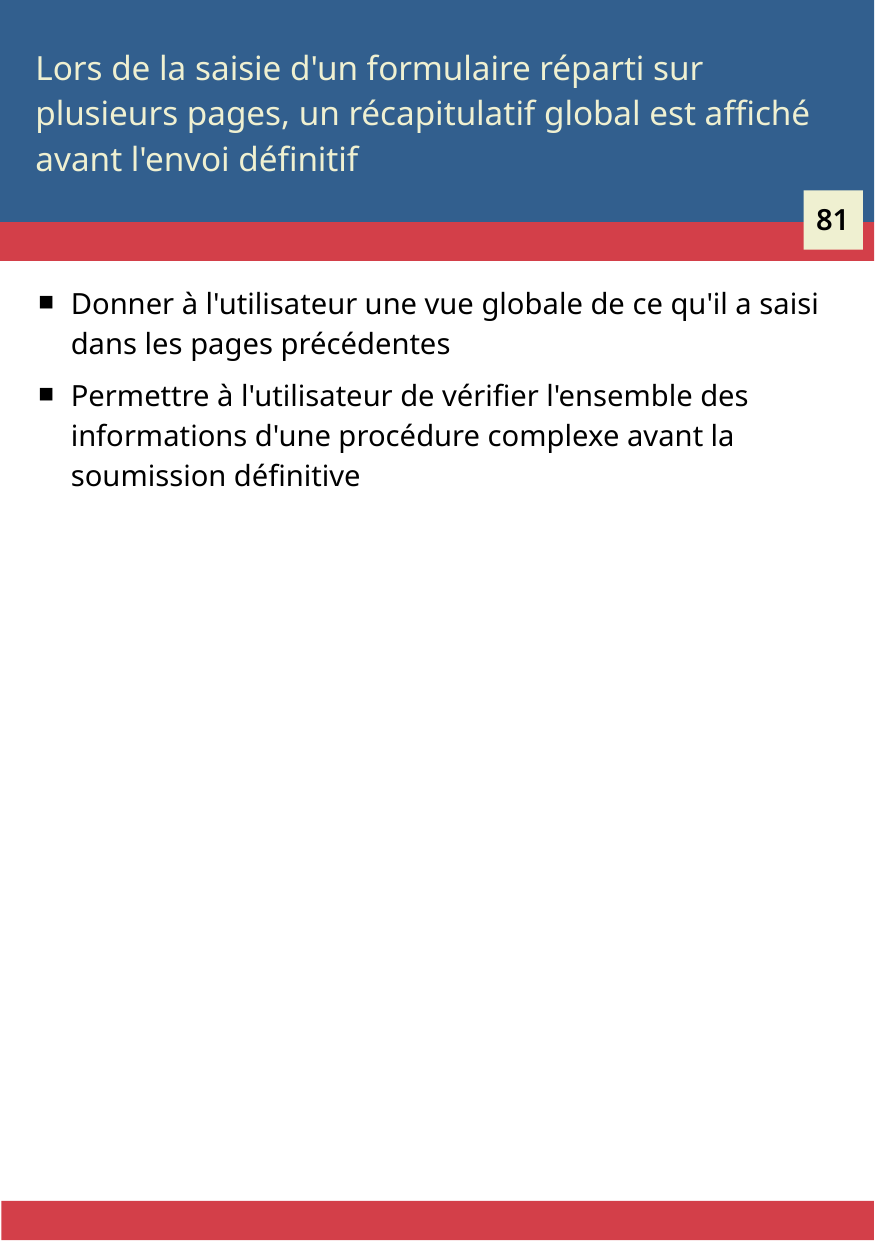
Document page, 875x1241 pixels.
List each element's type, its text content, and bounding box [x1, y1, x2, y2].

list Donner à l'utilisateur une vue globale de ce qu'il a saisi dans les pages précédentes Permettre à l'utilisateur de vérifier l'ensemble des informations d'une procédure complexe avant la soumission définitive [23, 283, 839, 1111]
text_box 81 [803, 188, 863, 249]
title Lors de la saisie d'un formulaire réparti sur plusieurs pages, un récapitulatif global est affiché avant l'envoi définitif [35, 13, 839, 213]
